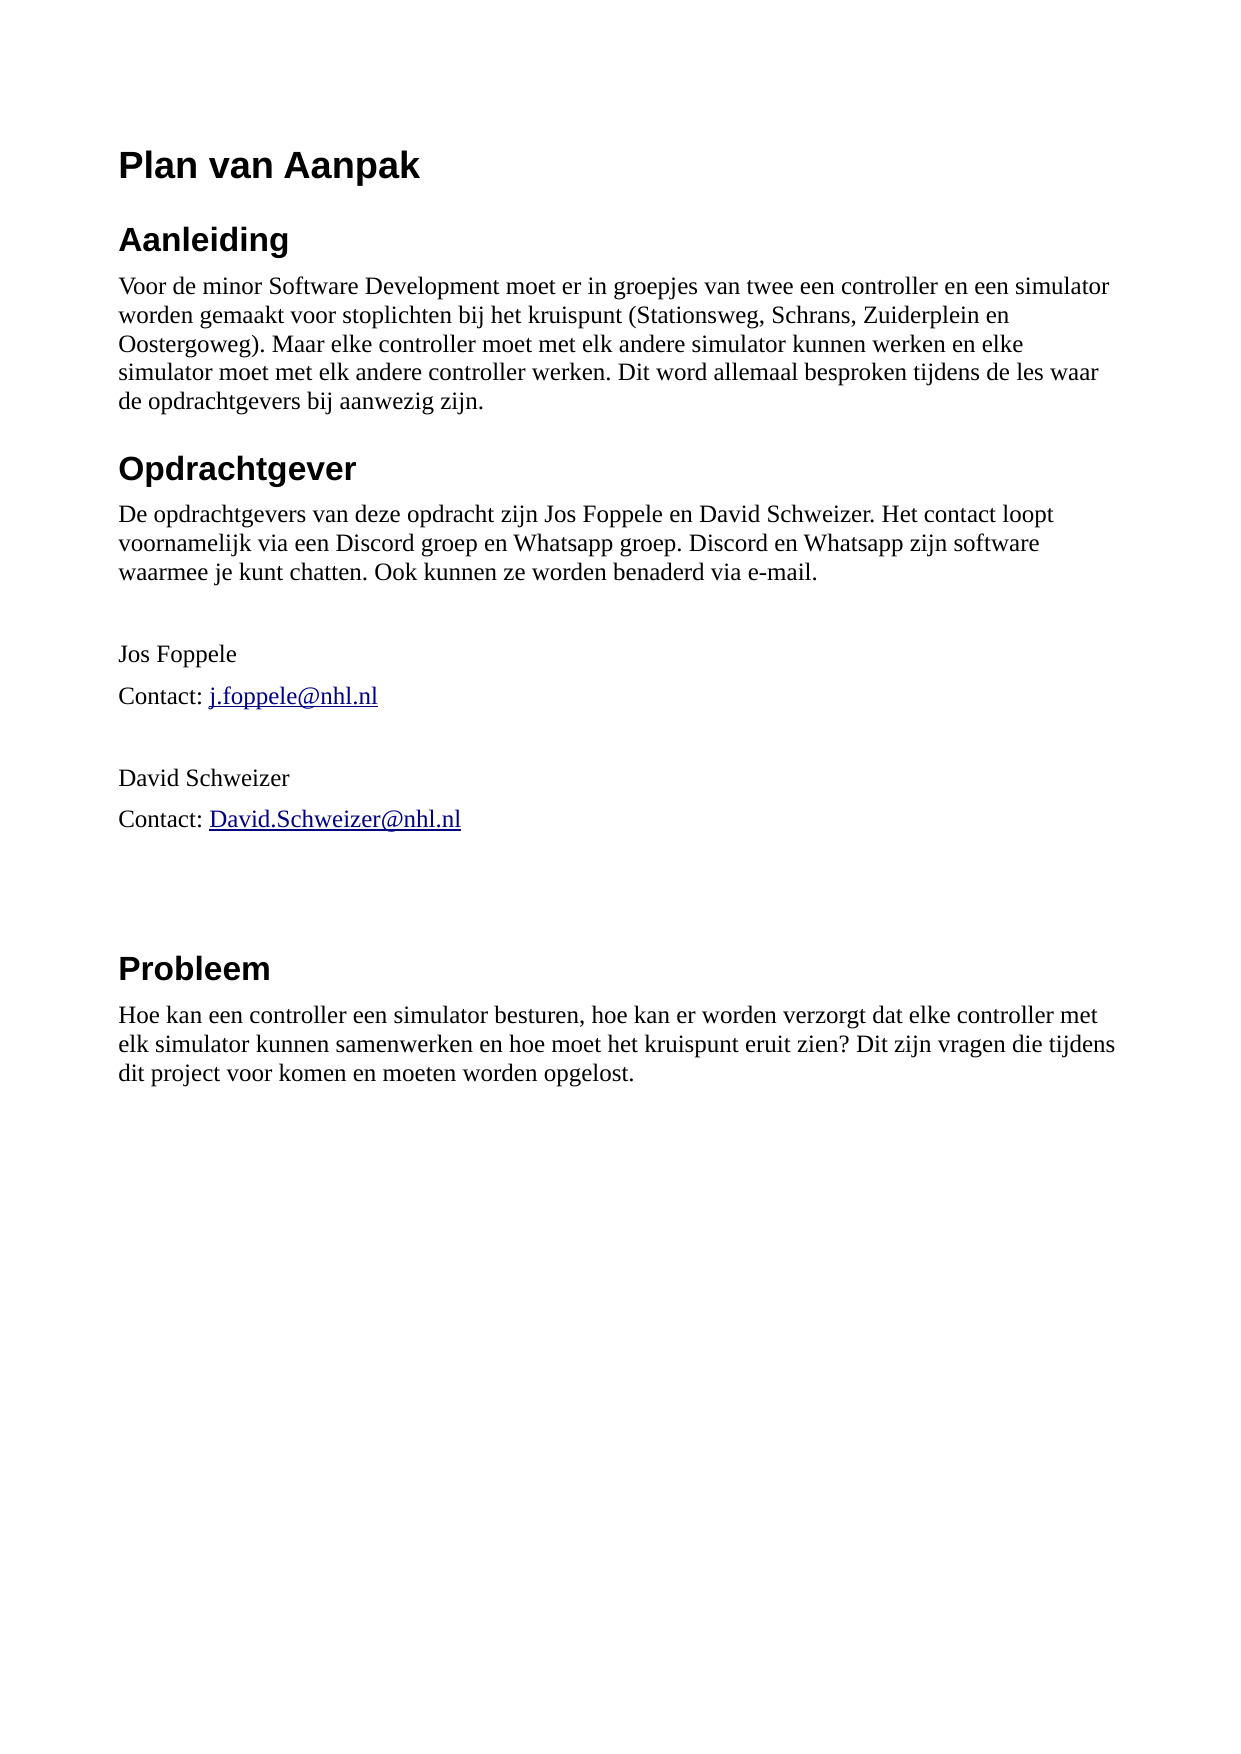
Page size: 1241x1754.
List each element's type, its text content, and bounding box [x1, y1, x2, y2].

subtitle Aanleiding [118, 220, 1122, 259]
text Voor de minor Software Development moet er in groepjes van twee een controller en een simulator worden gemaakt voor stoplichten bij het kruispunt (Stationsweg, Schrans, Zuiderplein en Oostergoweg). Maar elke controller moet met elk andere simulator kunnen werken en elke simulator moet met elk andere controller werken. Dit word allemaal besproken tijdens de les waar de opdrachtgevers bij aanwezig zijn. [118, 271, 1122, 415]
subtitle Probleem [118, 949, 1122, 988]
text Jos Foppele [118, 639, 1122, 668]
text Hoe kan een controller een simulator besturen, hoe kan er worden verzorgt dat elke controller met elk simulator kunnen samenwerken en hoe moet het kruispunt eruit zien? Dit zijn vragen die tijdens dit project voor komen en moeten worden opgelost. [118, 1000, 1122, 1086]
subtitle Plan van Aanpak [118, 143, 1122, 187]
text De opdrachtgevers van deze opdracht zijn Jos Foppele en David Schweizer. Het contact loopt voornamelijk via een Discord groep en Whatsapp groep. Discord en Whatsapp zijn software waarmee je kunt chatten. Ook kunnen ze worden benaderd via e-mail. [118, 499, 1122, 586]
text Contact: j.foppele@nhl.nl [118, 681, 1122, 709]
text Contact: David.Schweizer@nhl.nl [118, 804, 1122, 833]
subtitle Opdrachtgever [118, 448, 1122, 487]
text David Schweizer [118, 763, 1122, 792]
